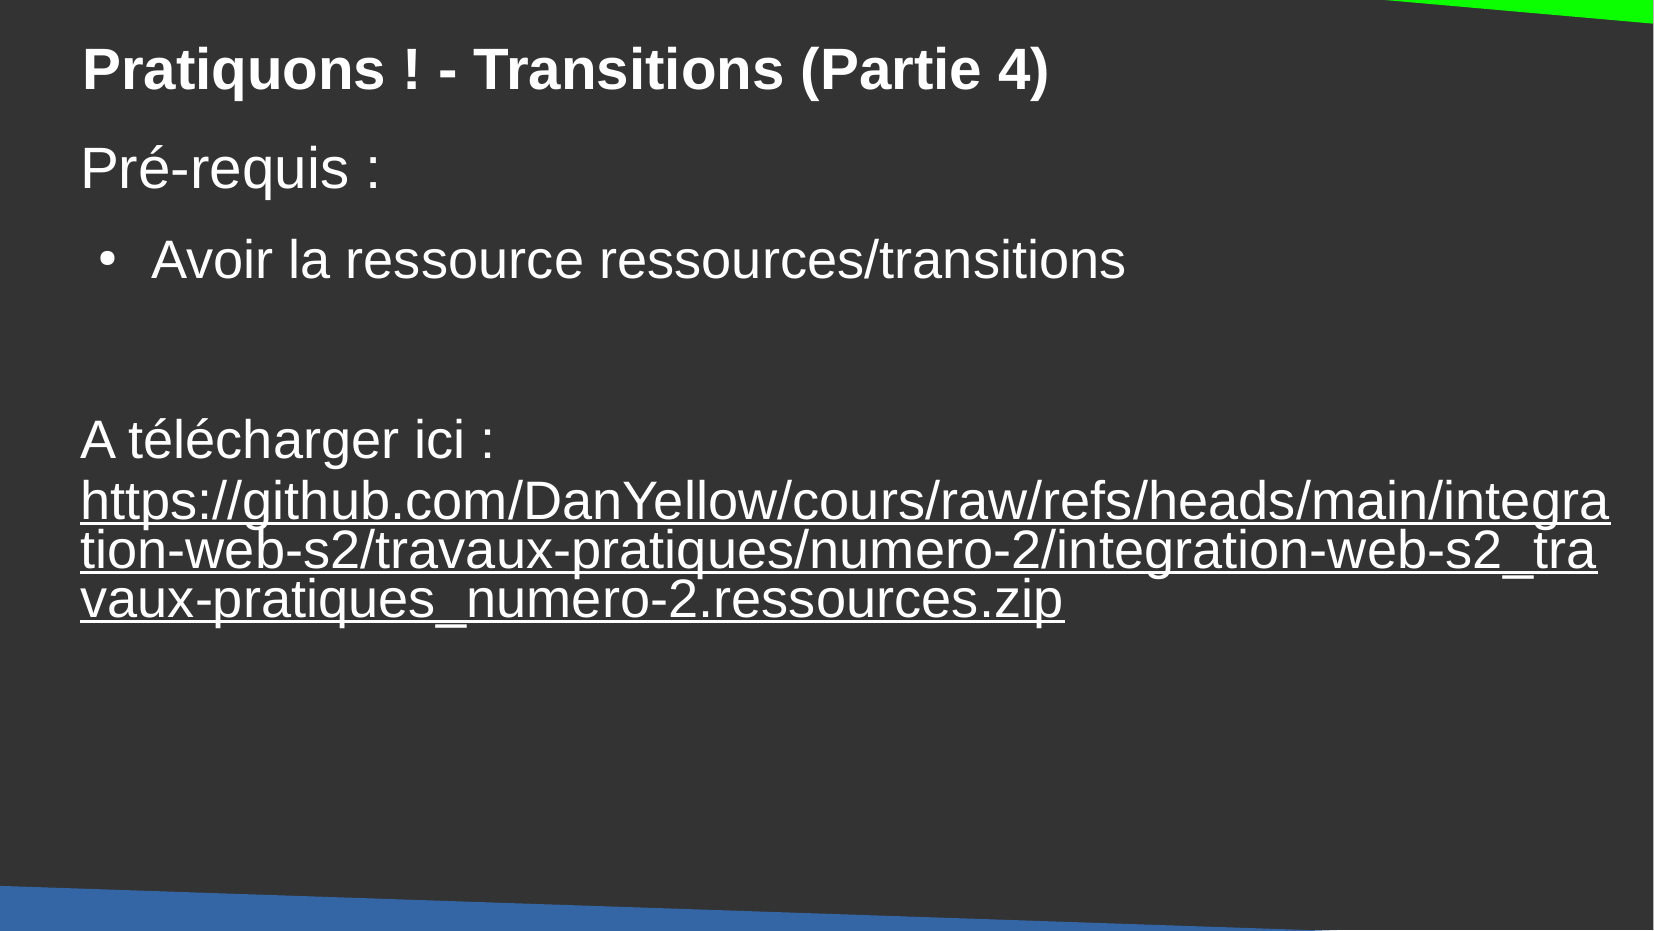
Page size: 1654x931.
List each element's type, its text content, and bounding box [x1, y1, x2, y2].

title Pratiquons ! - Transitions (Partie 4) [82, 37, 1571, 114]
list Pré-requis : Avoir la ressource ressources/transitions A télécharger ici : https://github.com/DanYellow/cours/raw/refs/heads/main/integration-web-s2/travaux-pratiques/numero-2/integration-web-s2_travaux-pratiques_numero-2.ressources.zip [80, 135, 1620, 721]
text_box [1384, 0, 1653, 24]
text_box [0, 885, 1337, 931]
